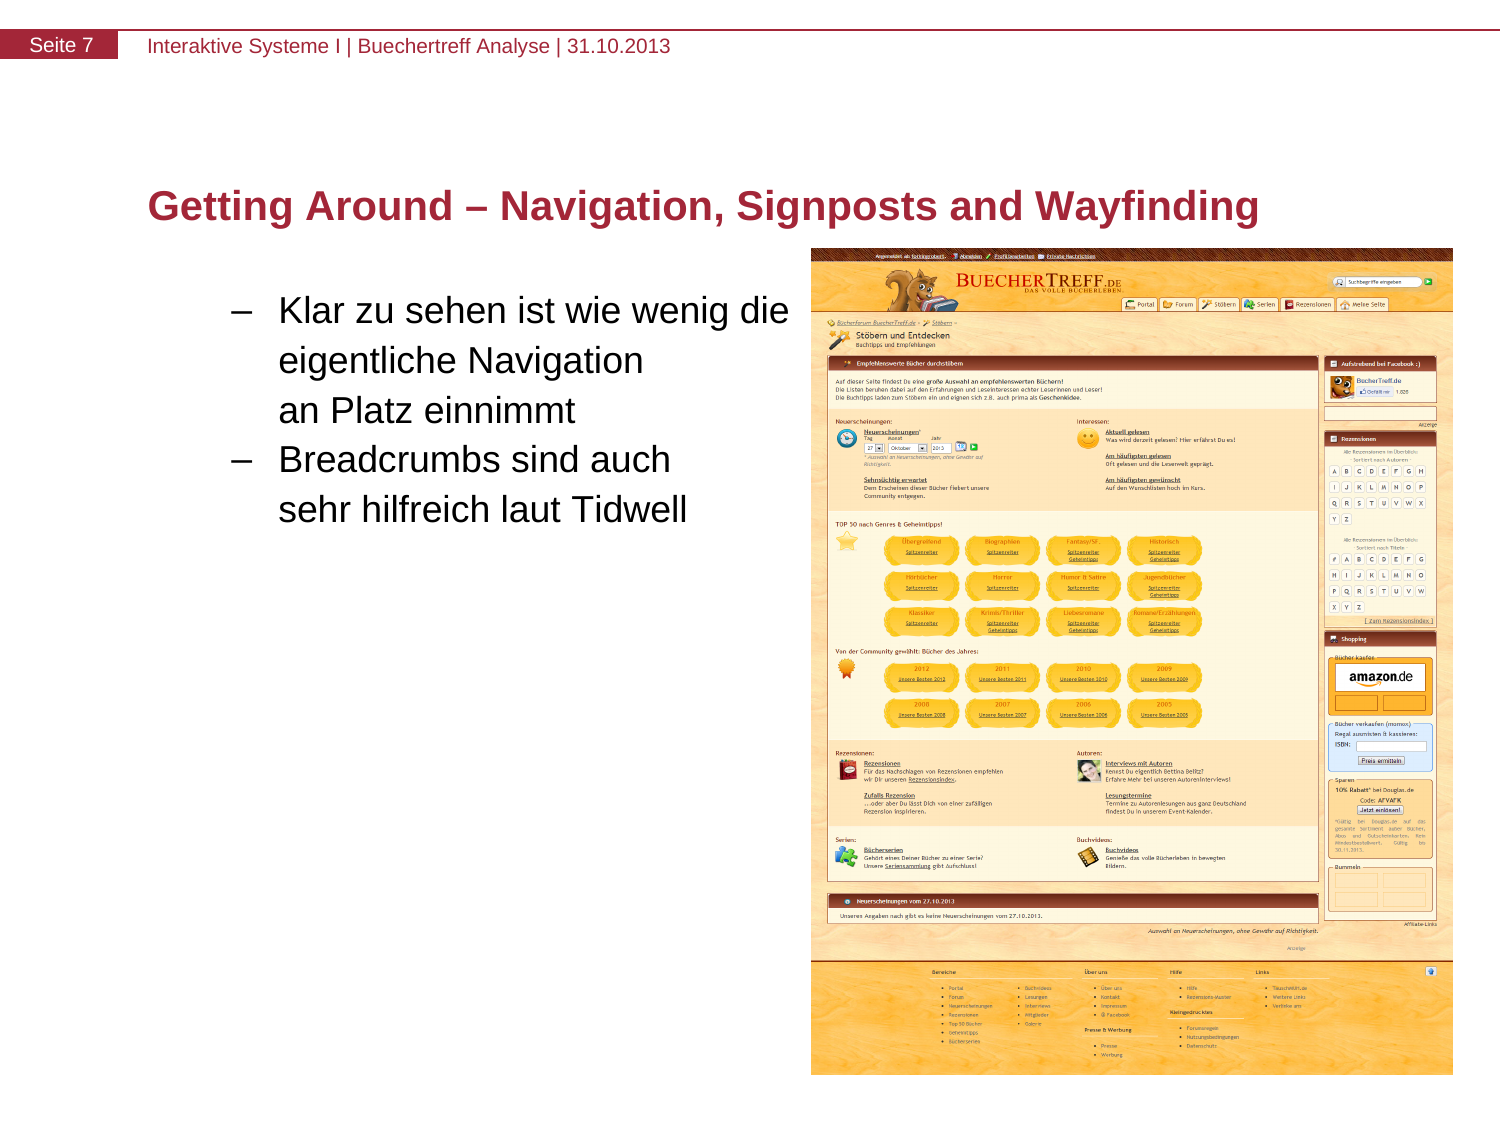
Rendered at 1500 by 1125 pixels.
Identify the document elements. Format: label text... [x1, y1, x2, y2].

list Klar zu sehen ist wie wenig die eigentliche Navigation an Platz einnimmt Breadcrumbs sind auch sehr hilfreich laut Tidwell [141, 283, 811, 884]
picture [811, 248, 1453, 1075]
title Getting Around – Navigation, Signposts and Wayfinding [132, 149, 1413, 258]
